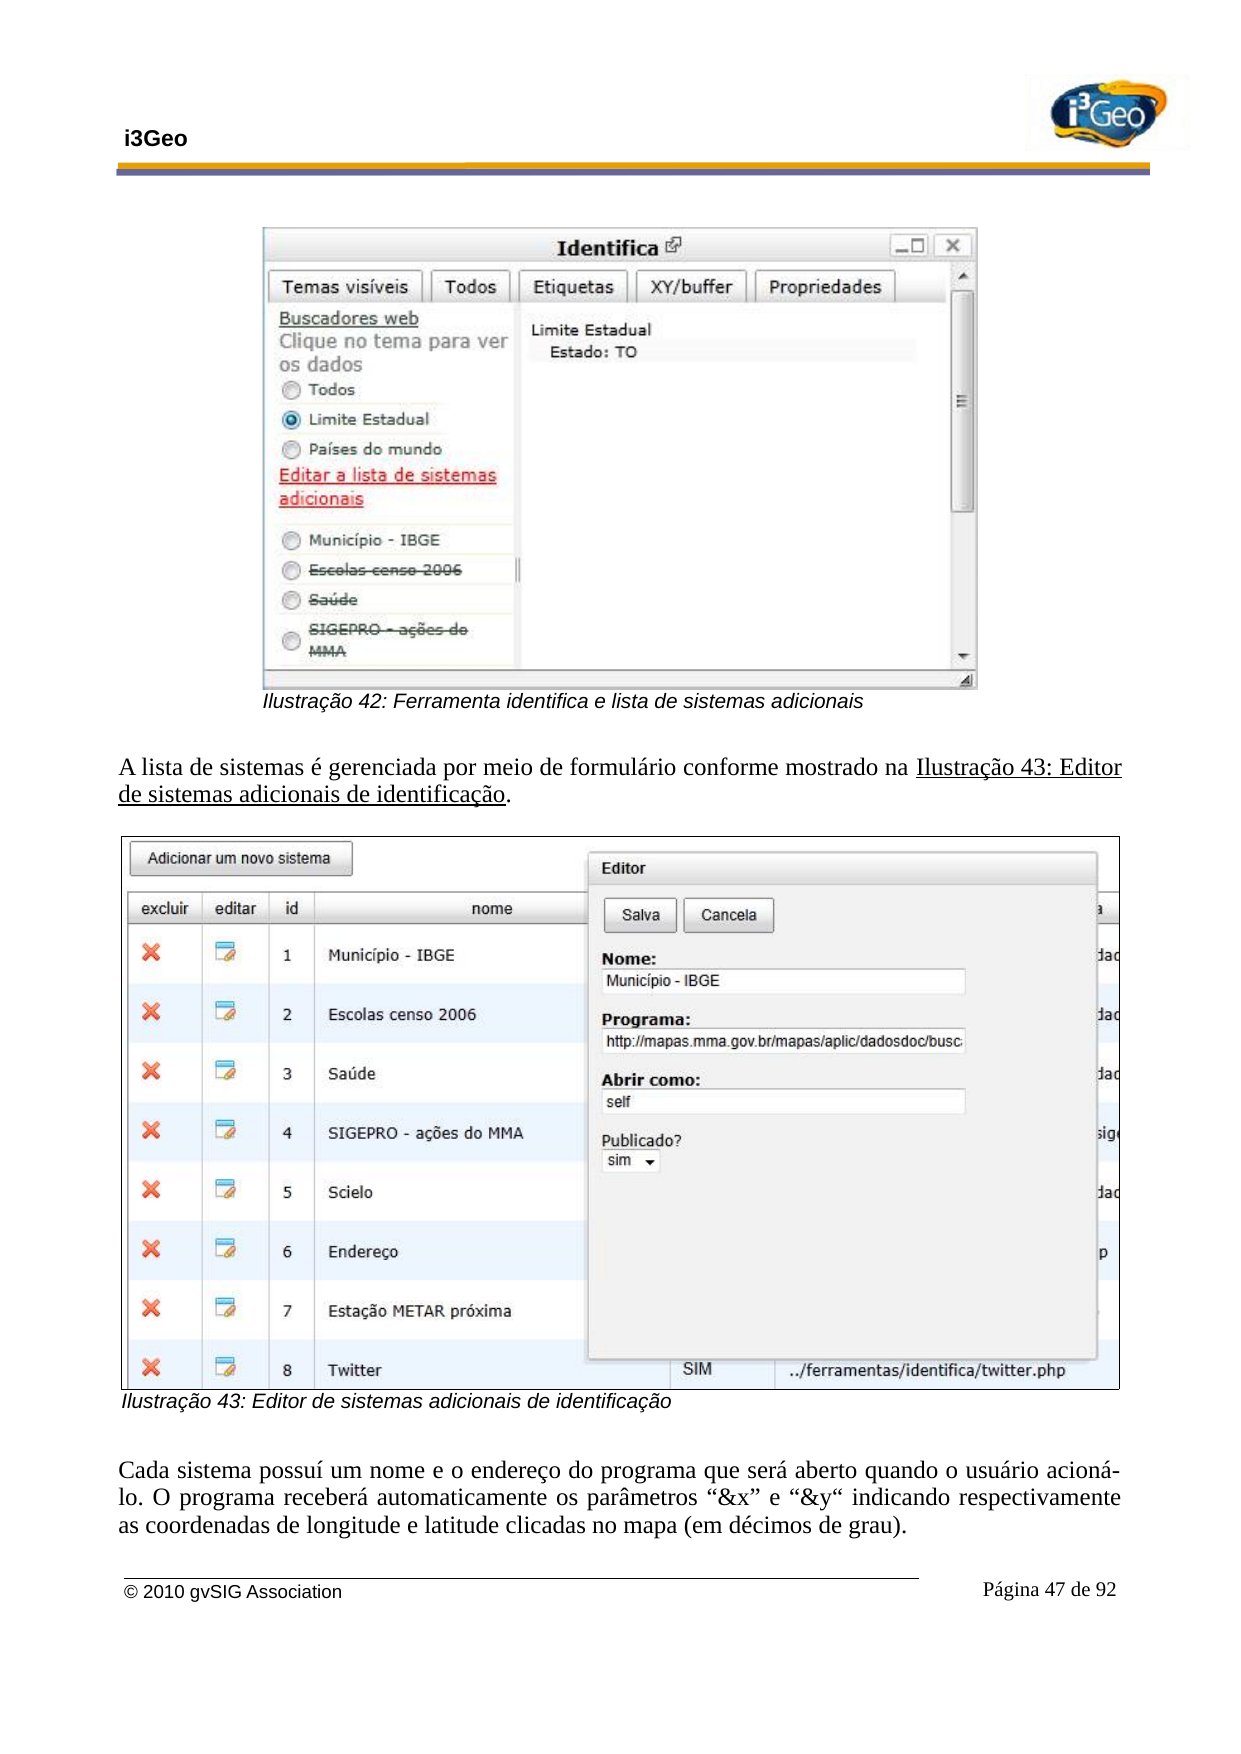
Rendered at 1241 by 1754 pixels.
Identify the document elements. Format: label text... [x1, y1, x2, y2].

text A lista de sistemas é gerenciada por meio de formulário conforme mostrado na Ilustração 43: Editor de sistemas adicionais de identificação. [118, 753, 1122, 808]
text Ilustração 42: Ferramenta identifica e lista de sistemas adicionais [262, 690, 978, 713]
picture [122, 837, 1119, 1389]
text Ilustração 43: Editor de sistemas adicionais de identificação [121, 1390, 1119, 1413]
picture [1025, 74, 1191, 151]
text Cada sistema possuí um nome e o endereço do programa que será aberto quando o usuário acioná-lo. O programa receberá automaticamente os parâmetros “&x” e “&y“ indicando respectivamente as coordenadas de longitude e latitude clicadas no mapa (em décimos de grau). [118, 1456, 1122, 1539]
picture [262, 227, 978, 690]
